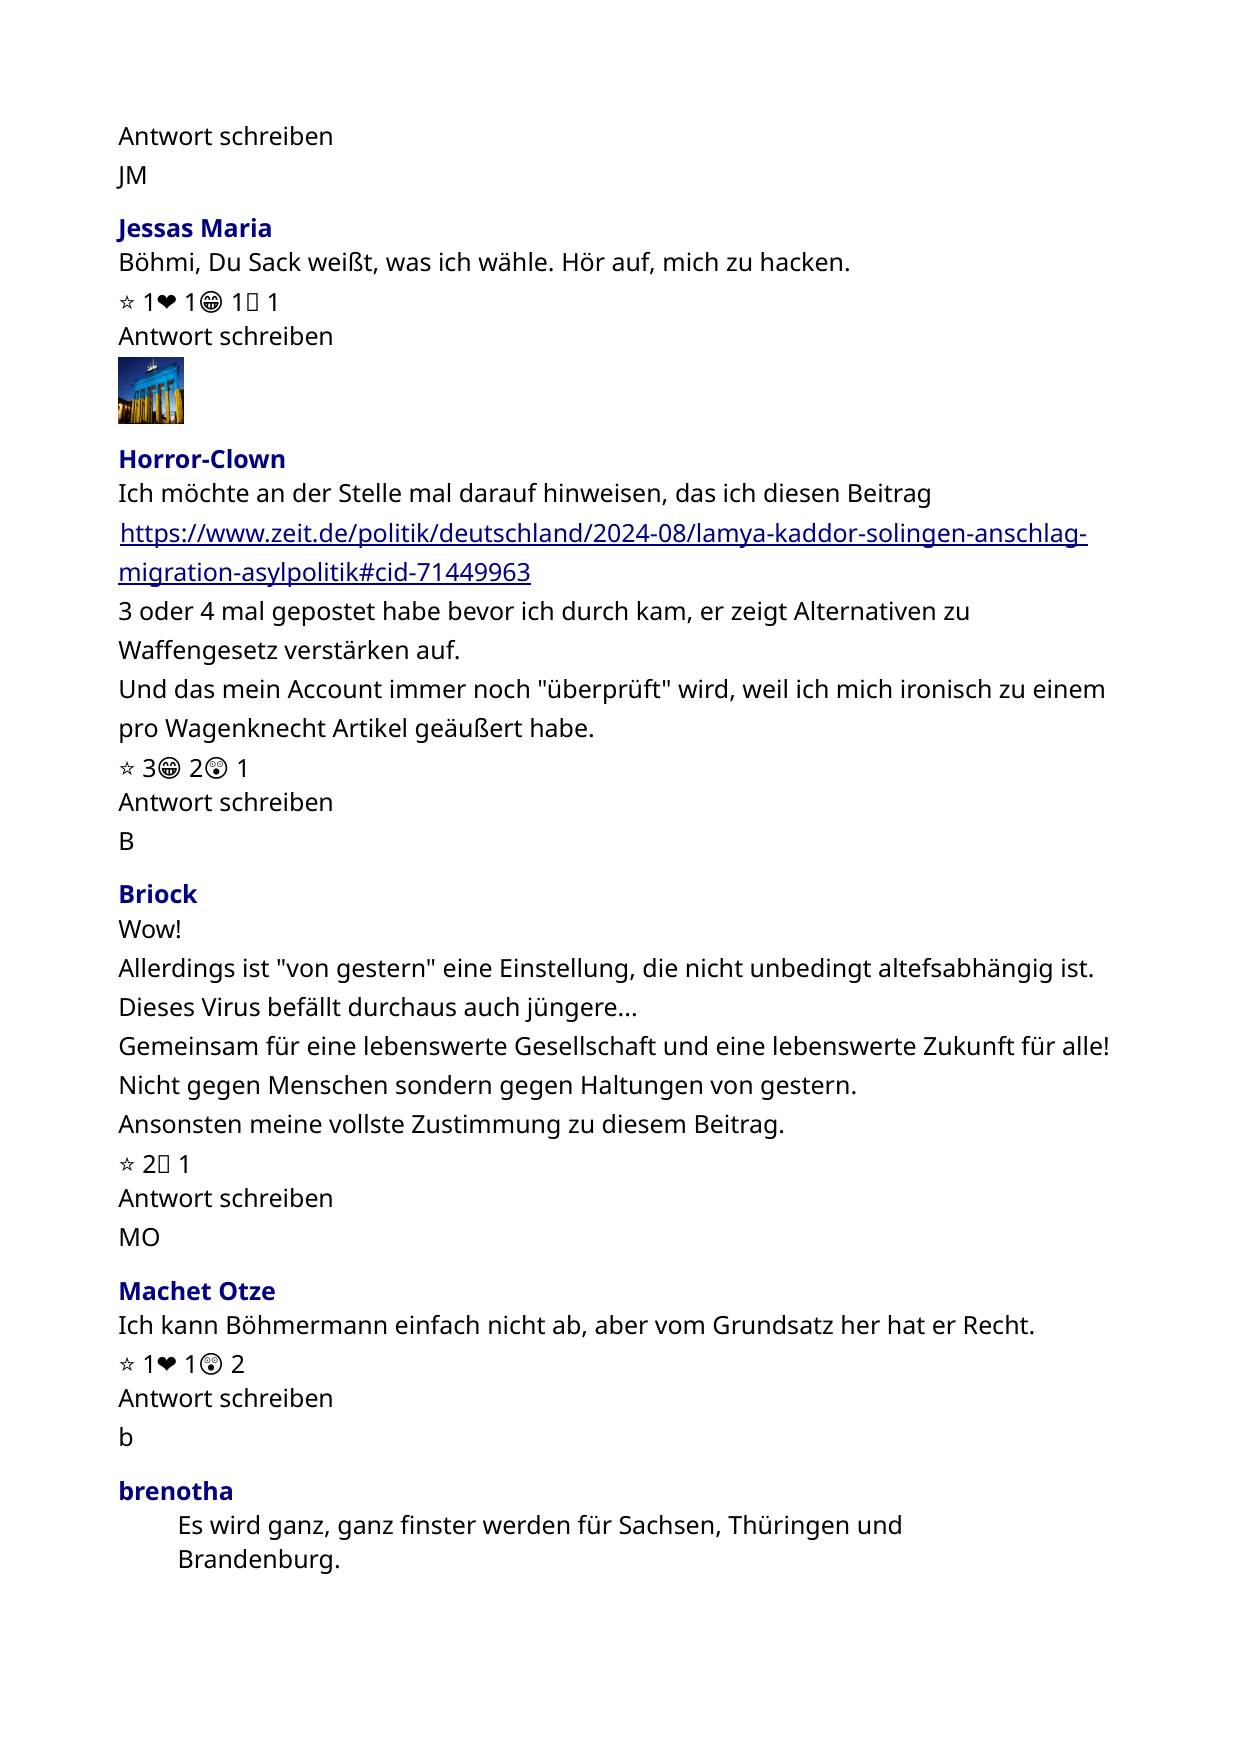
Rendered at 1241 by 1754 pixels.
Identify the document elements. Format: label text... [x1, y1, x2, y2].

text ⭐️ 3😁 2😲 1 [118, 750, 1122, 784]
text https://www.zeit.de/politik/deutschland/2024-08/lamya-kaddor-solingen-anschlag-migration-asylpolitik#cid-71449963 [118, 515, 1122, 588]
text Allerdings ist "von gestern" eine Einstellung, die nicht unbedingt altefsabhängig ist. Dieses Virus befällt durchaus auch jüngere... [118, 950, 1122, 1024]
subtitle Machet Otze [118, 1273, 1122, 1307]
text ⭐️ 1❤️ 1😁 1🤨 1 [118, 284, 1122, 318]
subtitle Briock [118, 877, 1122, 911]
text Böhmi, Du Sack weißt, was ich wähle. Hör auf, mich zu hacken. [118, 245, 1122, 279]
text B [118, 823, 1122, 857]
subtitle Jessas Maria [118, 211, 1122, 245]
subtitle Horror-Clown [118, 442, 1122, 476]
text Und das mein Account immer noch "überprüft" wird, weil ich mich ironisch zu einem pro Wagenknecht Artikel geäußert habe. [118, 672, 1122, 745]
text ⭐️ 2🙁 1 [118, 1146, 1122, 1180]
text Ich kann Böhmermann einfach nicht ab, aber vom Grundsatz her hat er Recht. [118, 1307, 1122, 1341]
text Ich möchte an der Stelle mal darauf hinweisen, das ich diesen Beitrag [118, 476, 1122, 510]
text b [118, 1420, 1122, 1454]
text Antwort schreiben [118, 1381, 1122, 1414]
text Es wird ganz, ganz finster werden für Sachsen, Thüringen und Brandenburg. [177, 1507, 1063, 1576]
text Gemeinsam für eine lebenswerte Gesellschaft und eine lebenswerte Zukunft für alle! Nicht gegen Menschen sondern gegen Haltungen von gestern. [118, 1029, 1122, 1102]
text Antwort schreiben [118, 318, 1122, 352]
text MO [118, 1219, 1122, 1253]
text ⭐️ 1❤️ 1😲 2 [118, 1346, 1122, 1381]
text Antwort schreiben [118, 118, 1122, 152]
text 3 oder 4 mal gepostet habe bevor ich durch kam, er zeigt Alternativen zu Waffengesetz verstärken auf. [118, 593, 1122, 667]
subtitle brenotha [118, 1473, 1122, 1507]
text Antwort schreiben [118, 1180, 1122, 1214]
text Wow! [118, 911, 1122, 945]
text Ansonsten meine vollste Zustimmung zu diesem Beitrag. [118, 1107, 1122, 1141]
text Antwort schreiben [118, 784, 1122, 818]
picture [118, 357, 184, 424]
text JM [118, 157, 1122, 191]
